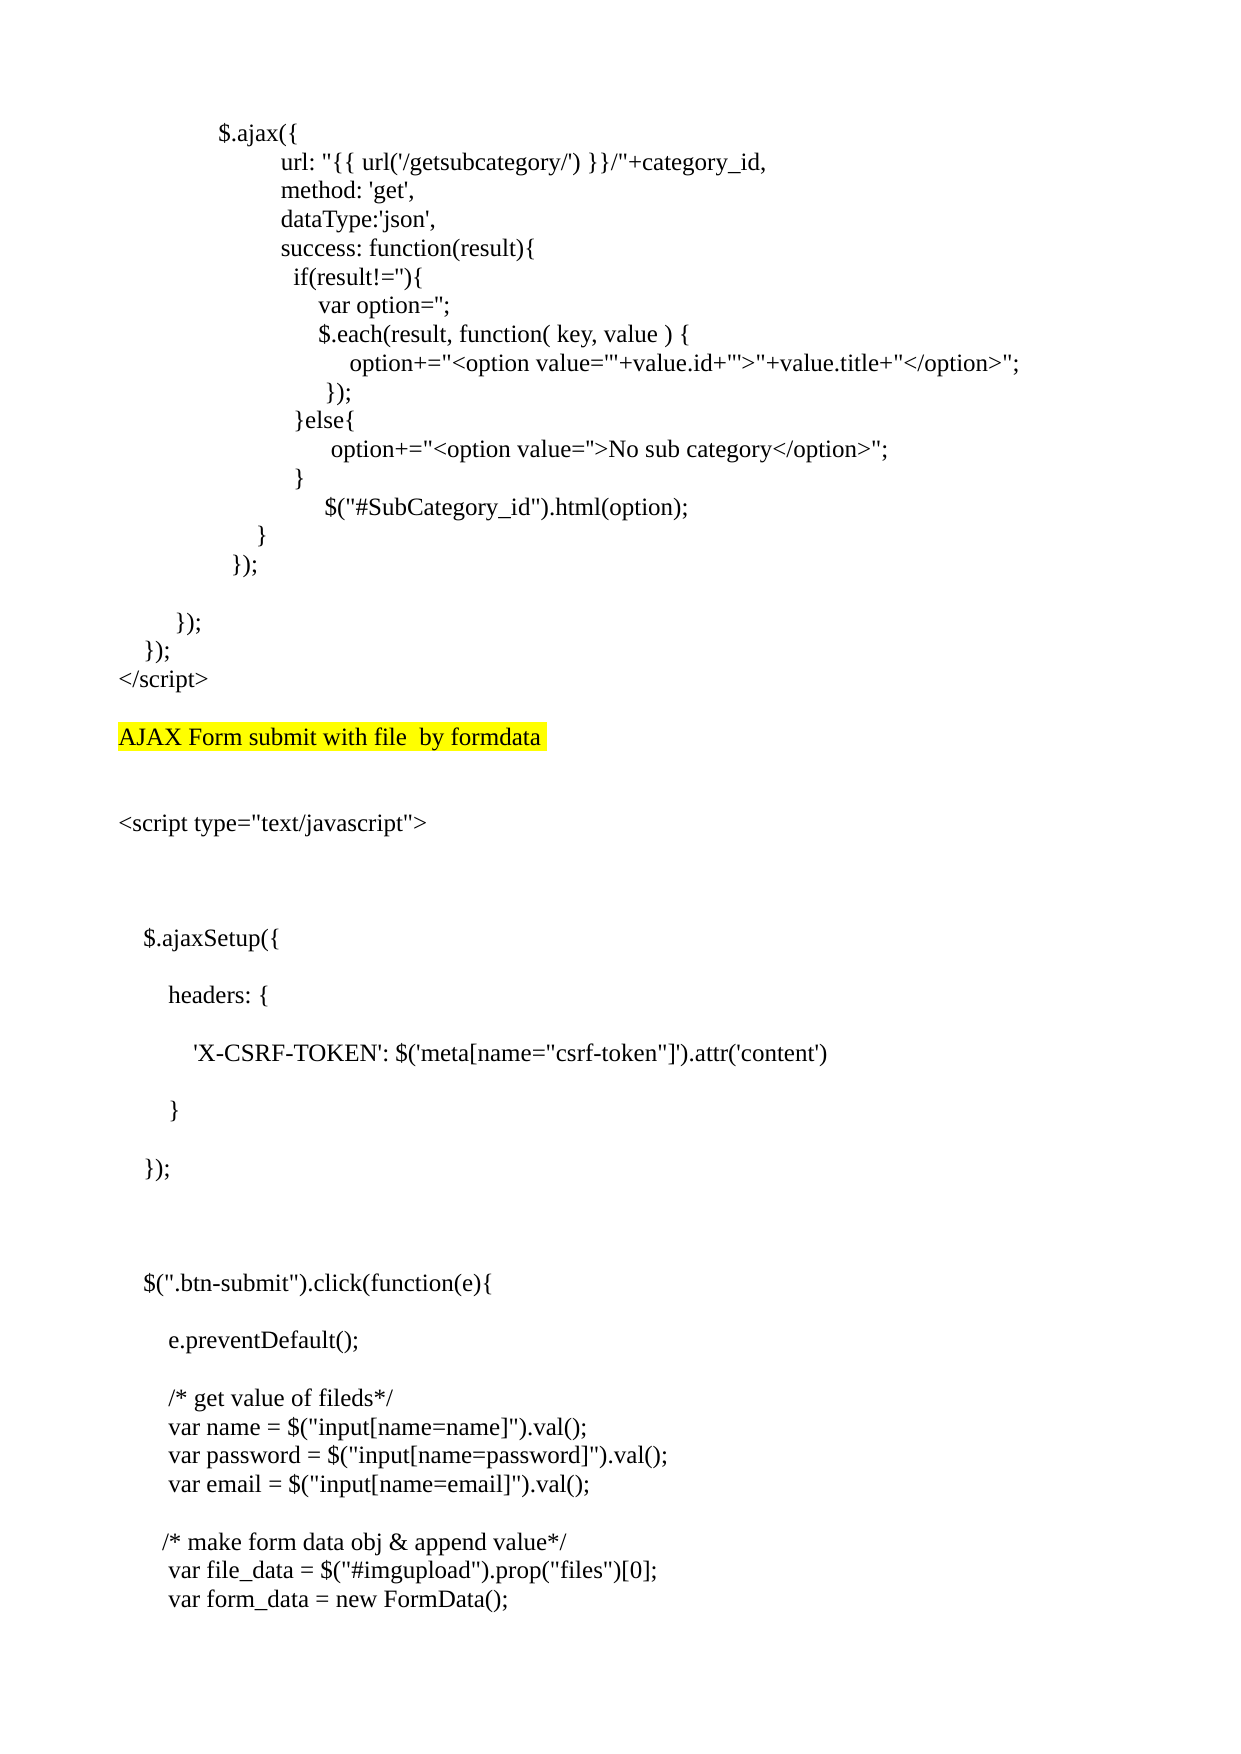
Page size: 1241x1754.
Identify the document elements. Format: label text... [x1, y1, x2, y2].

text AJAX Form submit with file by formdata [118, 722, 1122, 751]
text dataType:'json', [118, 204, 1122, 233]
text }else{ [118, 406, 1122, 434]
text url: "{{ url('/getsubcategory/') }}/"+category_id, [118, 147, 1122, 176]
text }); [118, 1153, 1122, 1182]
text if(result!=''){ [118, 262, 1122, 291]
text option+="<option value='"+value.id+"'>"+value.title+"</option>"; [118, 348, 1122, 377]
text $.ajaxSetup({ [118, 923, 1122, 952]
text } [118, 521, 1122, 549]
text 'X-CSRF-TOKEN': $('meta[name="csrf-token"]').attr('content') [118, 1038, 1122, 1067]
text option+="<option value=''>No sub category</option>"; [118, 434, 1122, 463]
text var email = $("input[name=email]").val(); [118, 1469, 1122, 1498]
text }); [118, 549, 1122, 578]
text $("#SubCategory_id").html(option); [118, 492, 1122, 521]
text </script> [118, 664, 1122, 693]
text success: function(result){ [118, 233, 1122, 262]
text $.each(result, function( key, value ) { [118, 319, 1122, 348]
text }); [118, 377, 1122, 406]
text }); [118, 607, 1122, 636]
text }); [118, 636, 1122, 664]
text var file_data = $("#imgupload").prop("files")[0]; [118, 1556, 1122, 1584]
text /* make form data obj & append value*/ [118, 1527, 1122, 1556]
text var form_data = new FormData(); [118, 1584, 1122, 1613]
text <script type="text/javascript"> [118, 808, 1122, 837]
text $(".btn-submit").click(function(e){ [118, 1268, 1122, 1297]
text var password = $("input[name=password]").val(); [118, 1441, 1122, 1469]
text e.preventDefault(); [118, 1326, 1122, 1354]
text } [118, 463, 1122, 492]
text var name = $("input[name=name]").val(); [118, 1412, 1122, 1441]
text var option=''; [118, 291, 1122, 319]
text headers: { [118, 981, 1122, 1009]
text $.ajax({ [118, 118, 1122, 147]
text method: 'get', [118, 176, 1122, 204]
text } [118, 1096, 1122, 1124]
text /* get value of fileds*/ [118, 1383, 1122, 1412]
